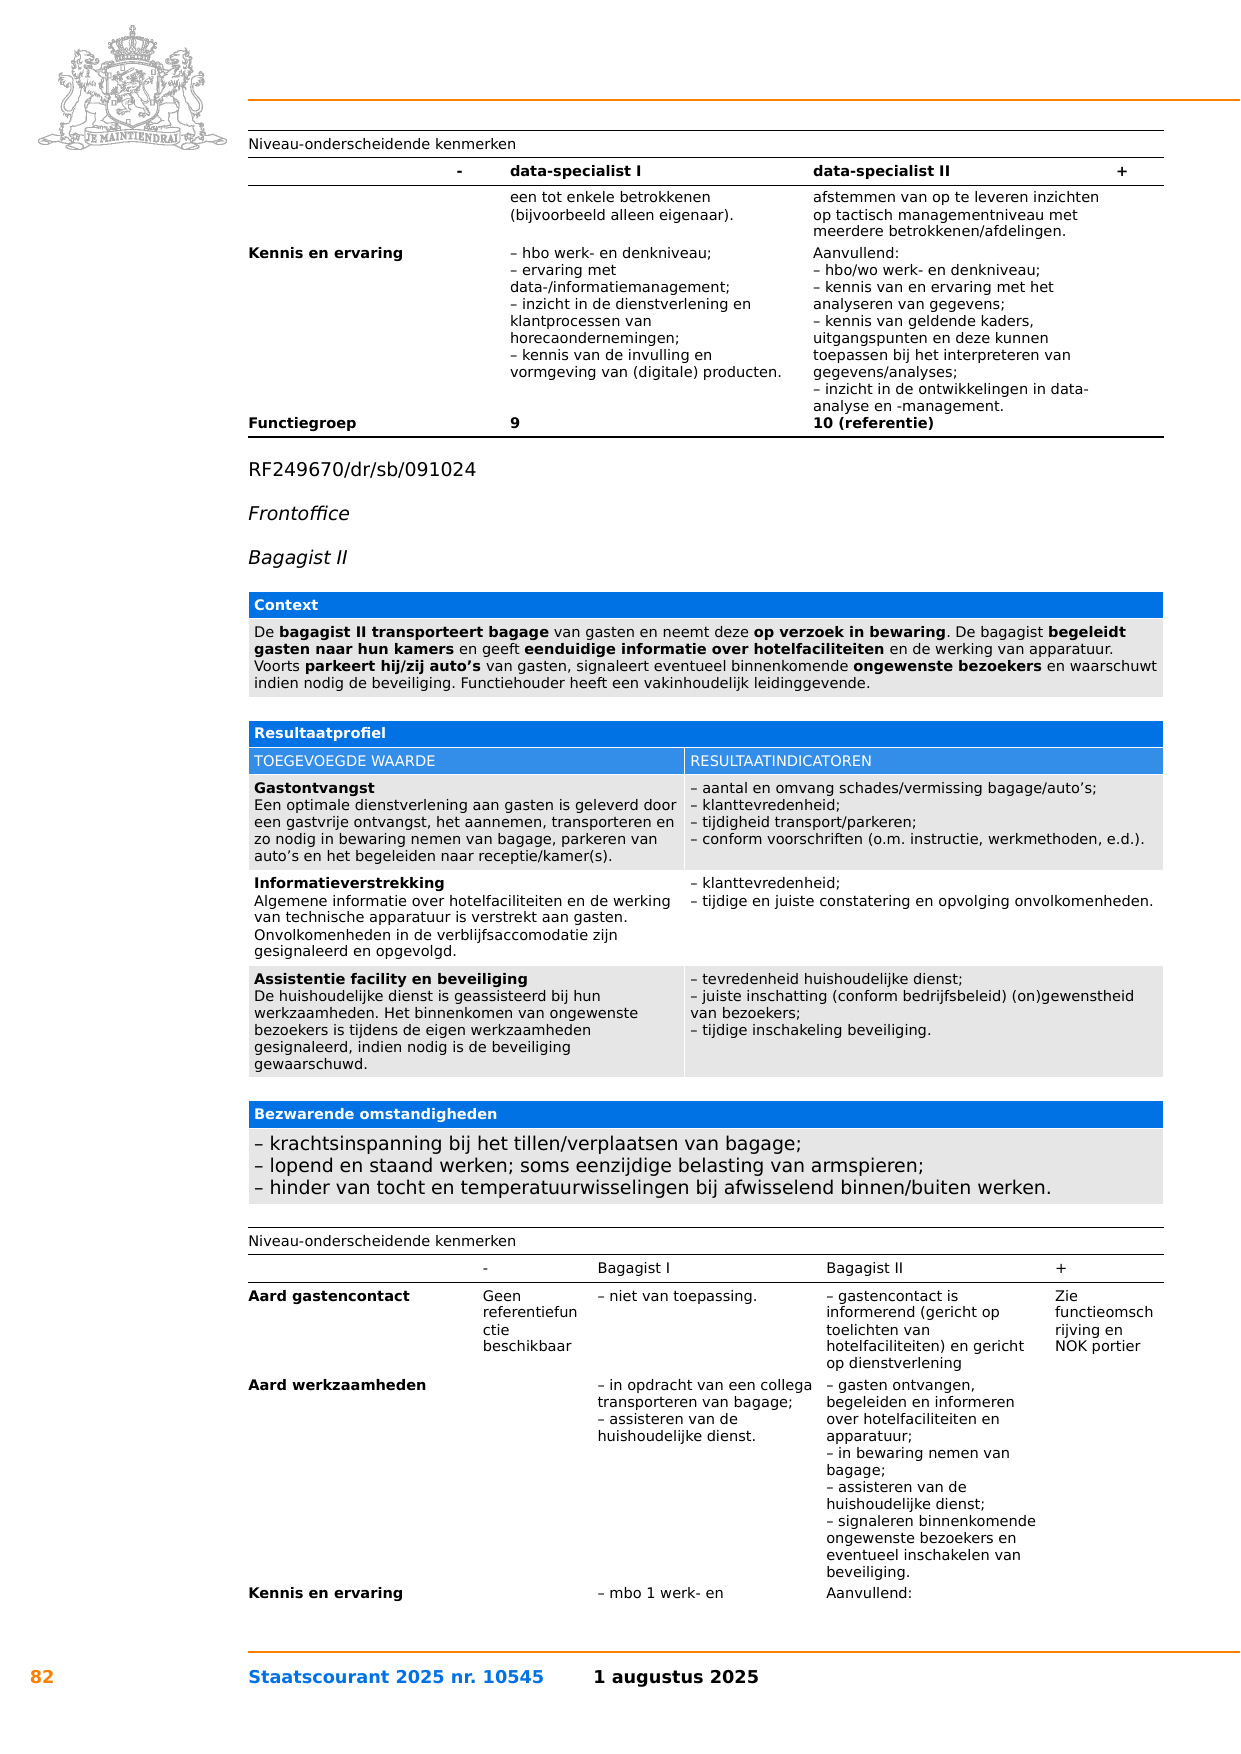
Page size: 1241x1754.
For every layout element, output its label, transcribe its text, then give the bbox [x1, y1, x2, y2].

table_cell een tot enkele betrokkenen (bijvoorbeeld alleen eigenaar). [504, 186, 807, 240]
table_cell TOEGEVOEGDE WAARDE [249, 748, 684, 774]
table_cell Gastontvangst Een optimale dienstverlening aan gasten is geleverd door een gastvrije ontvangst, het aannemen, transporteren en zo nodig in bewaring nemen van bagage, parkeren van auto’s en het begeleiden naar receptie/kamer(s). [249, 775, 684, 870]
table_cell – niet van toepassing. [591, 1283, 820, 1372]
table_header Bezwarende omstandigheden [249, 1101, 1163, 1128]
table_cell [1110, 415, 1163, 436]
table_cell – krachtsinspanning bij het tillen/verplaatsen van bagage; – lopend en staand werken; soms eenzijdige belasting van armspieren; – hinder van tocht en temperatuurwisselingen bij afwisselend binnen/buiten werken. [249, 1129, 1163, 1204]
table_cell [248, 158, 450, 185]
table_cell [248, 186, 450, 240]
table_cell De bagagist II transporteert bagage van gasten en neemt deze op verzoek in bewaring. De bagagist begeleidt gasten naar hun kamers en geeft eenduidige informatie over hotelfaciliteiten en de werking van apparatuur. Voorts parkeert hij/zij auto’s van gasten, signaleert eventueel binnenkomende ongewenste bezoekers en waarschuwt indien nodig de beveiliging. Functiehouder heeft een vakinhoudelijk leidinggevende. [249, 619, 1163, 697]
table_cell – hbo werk- en denkniveau; – ervaring met data-/informatiemanagement; – inzicht in de dienstverlening en klantprocessen van horecaondernemingen; – kennis van de invulling en vormgeving van (digitale) producten. [504, 240, 807, 415]
table_cell – klanttevredenheid; – tijdige en juiste constatering en opvolging onvolkomenheden. [685, 871, 1163, 965]
table_cell afstemmen van op te leveren inzichten op tactisch managementniveau met meerdere betrokkenen/afdelingen. [807, 186, 1110, 240]
table_cell + [1110, 158, 1163, 185]
table_cell – gasten ontvangen, begeleiden en informeren over hotelfaciliteiten en apparatuur; – in bewaring nemen van bagage; – assisteren van de huishoudelijke dienst; – signaleren binnenkomende ongewenste bezoekers en eventueel inschakelen van beveiliging. [820, 1372, 1049, 1581]
table_cell - [450, 158, 504, 185]
table_header Resultaatprofiel [249, 721, 1163, 747]
table_cell Kennis en ervaring [248, 1581, 477, 1602]
table_cell Aard gastencontact [248, 1283, 477, 1372]
table_cell Aard werkzaamheden [248, 1372, 477, 1581]
table_cell + [1049, 1255, 1163, 1282]
table_cell Informatieverstrekking Algemene informatie over hotelfaciliteiten en de werking van technische apparatuur is verstrekt aan gasten. Onvolkomenheden in de verblijfsaccomodatie zijn gesignaleerd en opgevolgd. [249, 871, 684, 965]
table_cell - [477, 1255, 591, 1282]
table_header Niveau-onderscheidende kenmerken [248, 131, 1163, 157]
subtitle Bagagist II [248, 547, 1163, 569]
table_cell – gastencontact is informerend (gericht op toelichten van hotelfaciliteiten) en gericht op dienstverlening [820, 1283, 1049, 1372]
table_cell – mbo 1 werk- en [591, 1581, 820, 1602]
subtitle Frontoffice [248, 503, 1163, 525]
table_cell [450, 186, 504, 415]
table_cell Assistentie facility en beveiliging De huishoudelijke dienst is geassisteerd bij hun werkzaamheden. Het binnenkomen van ongewenste bezoekers is tijdens de eigen werkzaamheden gesignaleerd, indien nodig is de beveiliging gewaarschuwd. [249, 966, 684, 1077]
table_cell Kennis en ervaring [248, 240, 450, 415]
text RF249670/dr/sb/091024 [248, 459, 1163, 481]
table_cell – in opdracht van een collega transporteren van bagage; – assisteren van de huishoudelijke dienst. [591, 1372, 820, 1581]
table_header Niveau-onderscheidende kenmerken [248, 1228, 1163, 1254]
table_cell data-specialist II [807, 158, 1110, 185]
table_cell [1110, 186, 1163, 415]
table_cell – aantal en omvang schades/vermissing bagage/auto’s; – klanttevredenheid; – tijdigheid transport/parkeren; – conform voorschriften (o.m. instructie, werkmethoden, e.d.). [685, 775, 1163, 870]
table_cell data-specialist I [504, 158, 807, 185]
table_cell Zie functieomschrijving en NOK portier [1049, 1283, 1163, 1602]
table_cell [248, 1255, 477, 1282]
table_cell Bagagist II [820, 1255, 1049, 1282]
table_header Context [249, 592, 1163, 618]
table_cell – tevredenheid huishoudelijke dienst; – juiste inschatting (conform bedrijfsbeleid) (on)gewenstheid van bezoekers; – tijdige inschakeling beveiliging. [685, 966, 1163, 1077]
table_cell Bagagist I [591, 1255, 820, 1282]
table_cell Aanvullend: – hbo/wo werk- en denkniveau; – kennis van en ervaring met het analyseren van gegevens; – kennis van geldende kaders, uitgangspunten en deze kunnen toepassen bij het interpreteren van gegevens/analyses; – inzicht in de ontwikkelingen in data-analyse en -management. [807, 240, 1110, 415]
picture [38, 25, 227, 150]
table_cell RESULTAATINDICATOREN [685, 748, 1163, 774]
table_cell Geen referentiefunctie beschikbaar [477, 1283, 591, 1602]
table_cell Functiegroep [248, 415, 450, 436]
table_cell [450, 415, 504, 436]
table_cell Aanvullend: [820, 1581, 1049, 1602]
table_cell 9 [504, 415, 807, 436]
table_cell 10 (referentie) [807, 415, 1110, 436]
